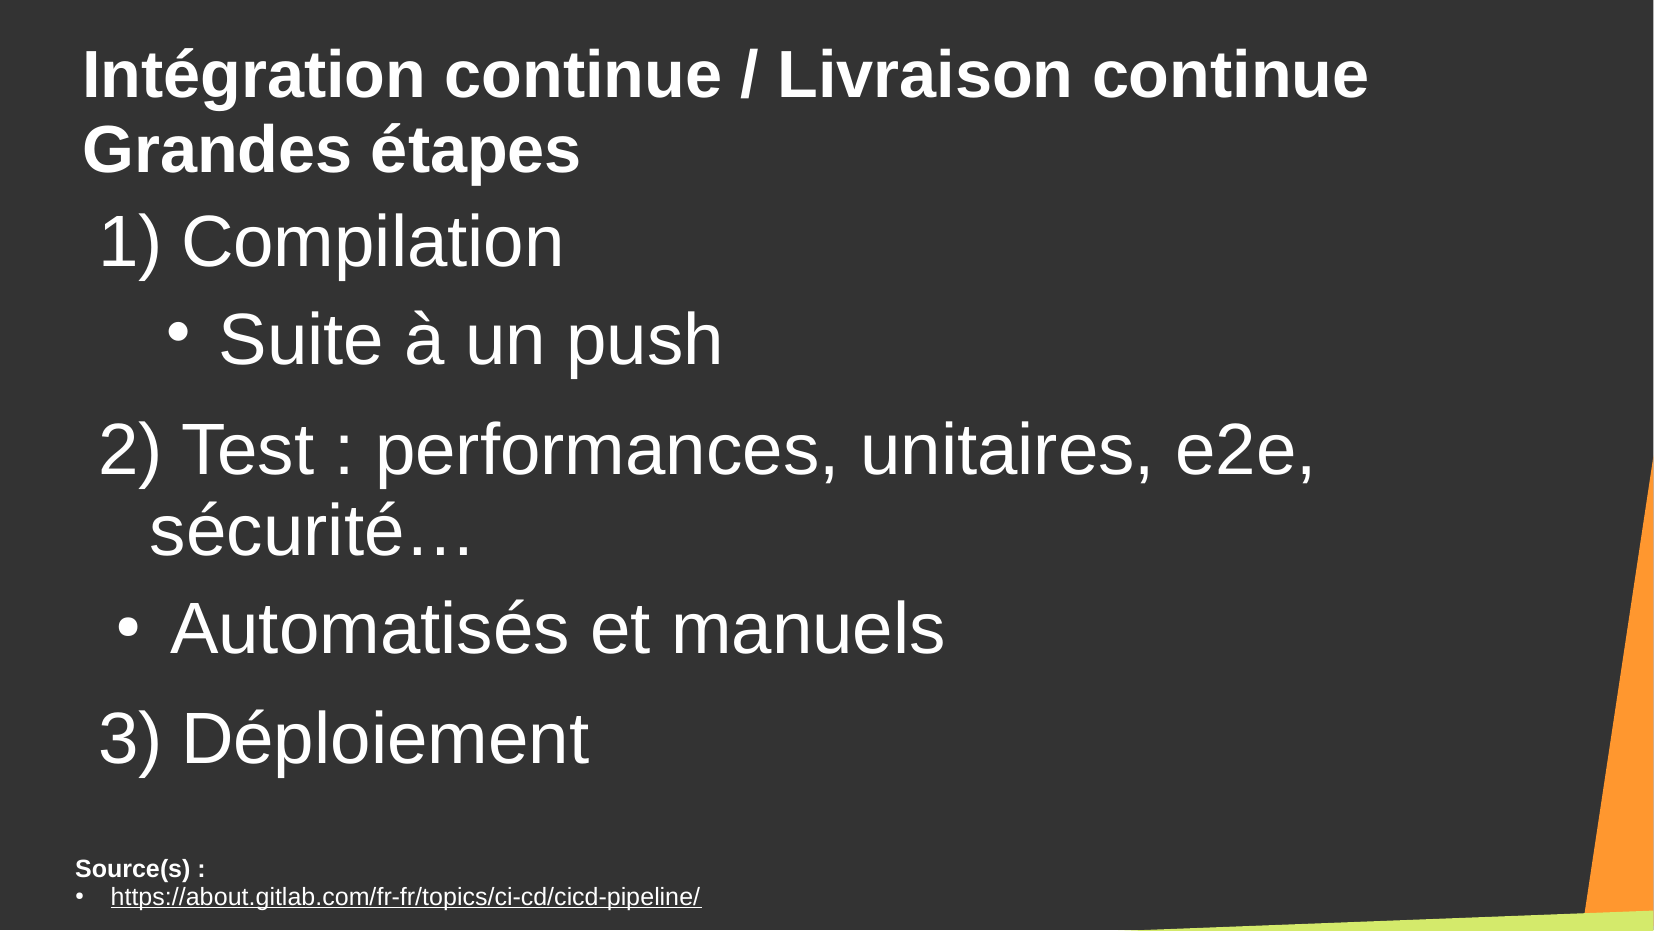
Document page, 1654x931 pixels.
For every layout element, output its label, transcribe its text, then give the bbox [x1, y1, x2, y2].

title Intégration continue / Livraison continue Grandes étapes [82, 37, 1406, 187]
text_box Source(s) : https://about.gitlab.com/fr-fr/topics/ci-cd/cicd-pipeline/ [60, 826, 1524, 919]
list Compilation Suite à un push Test : performances, unitaires, e2e, sécurité… Automatisés et manuels Déploiement [80, 200, 1560, 780]
text_box [1118, 452, 1654, 931]
